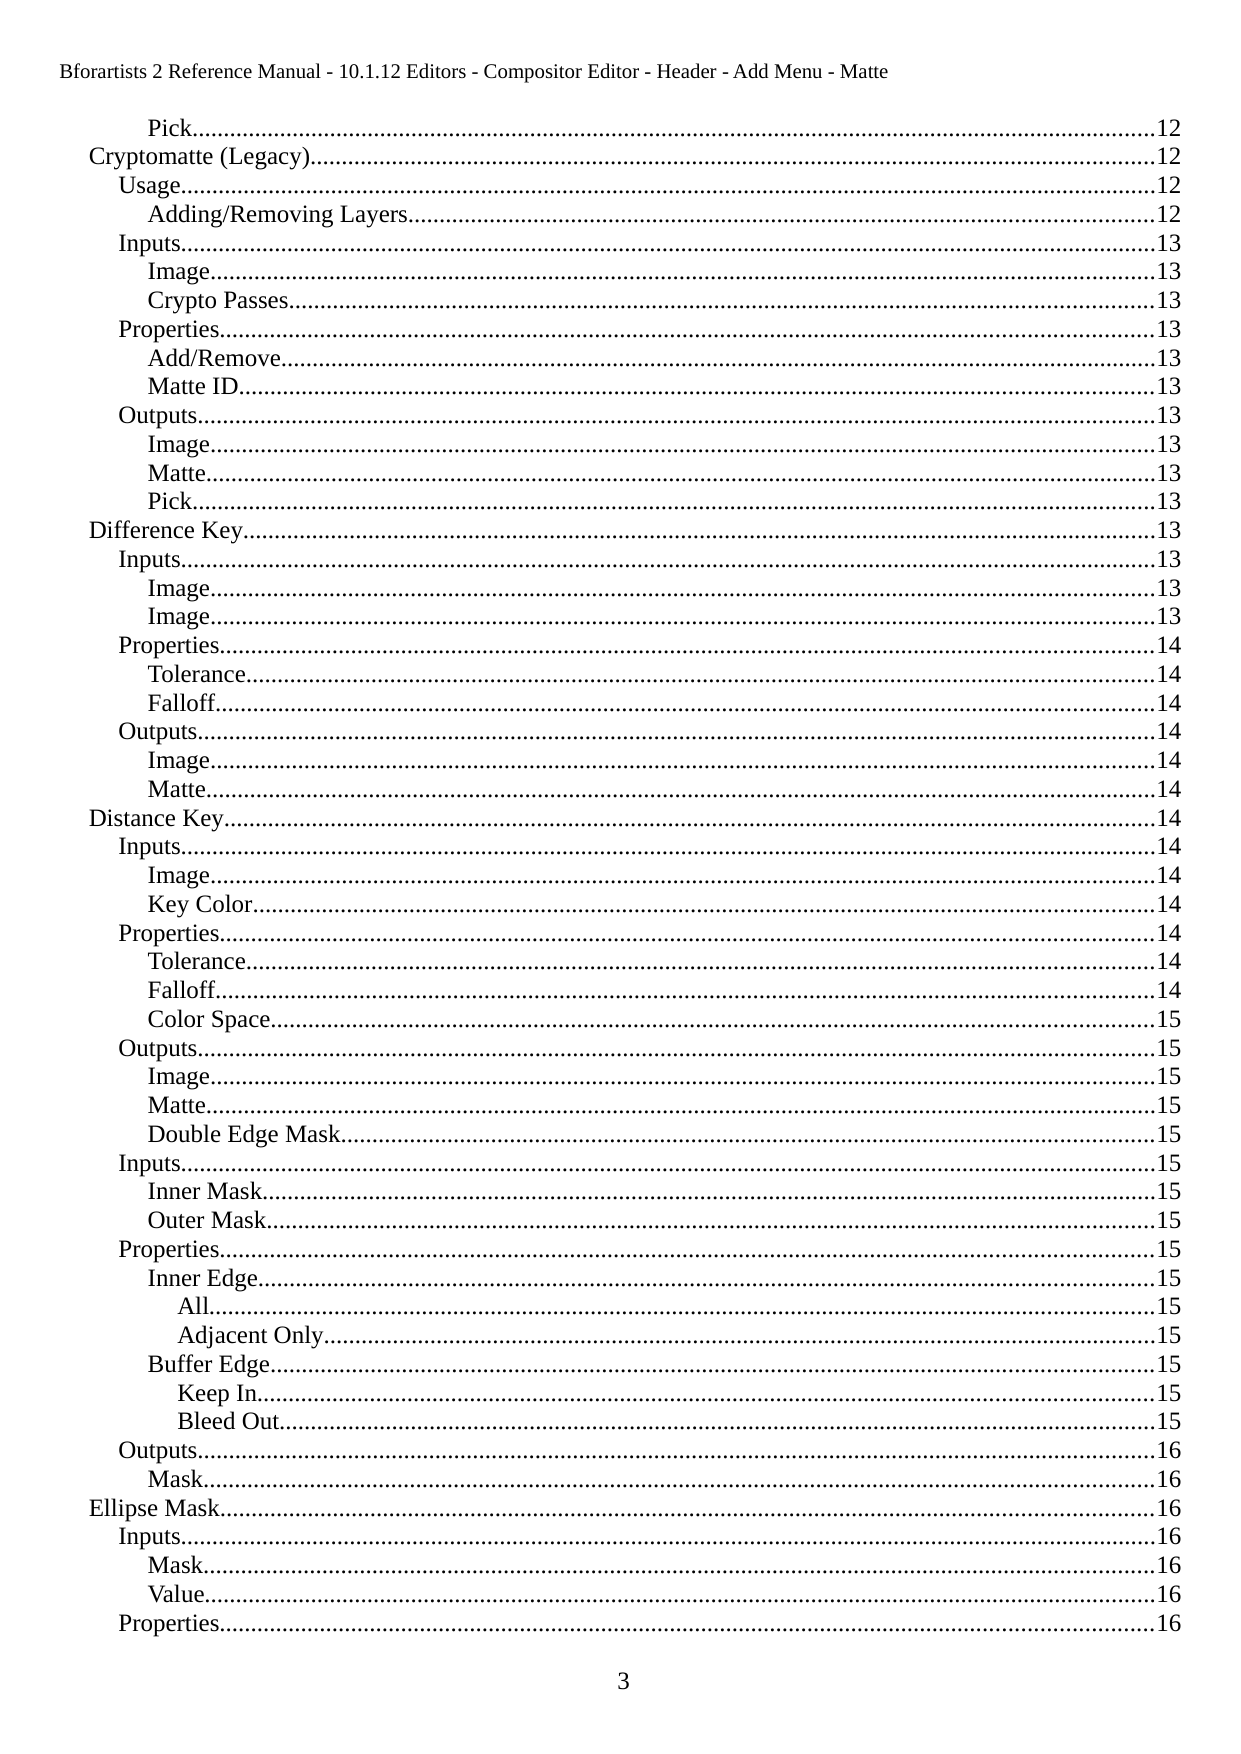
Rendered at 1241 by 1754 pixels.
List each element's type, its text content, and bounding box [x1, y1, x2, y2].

text Tolerance 14 [147, 946, 1181, 975]
text Pick 13 [147, 486, 1181, 515]
text Image 15 [147, 1061, 1181, 1090]
text Inputs 14 [118, 831, 1181, 860]
text Image 14 [147, 745, 1181, 774]
text Outputs 16 [118, 1435, 1181, 1464]
text Inputs 16 [118, 1521, 1181, 1550]
text Double Edge Mask 15 [147, 1119, 1181, 1148]
text Properties 15 [118, 1234, 1181, 1263]
text Value 16 [147, 1579, 1181, 1608]
text Inputs 15 [118, 1148, 1181, 1176]
text Usage 12 [118, 170, 1181, 199]
text Adjacent Only 15 [177, 1320, 1181, 1349]
text Matte ID 13 [147, 371, 1181, 400]
text Outputs 14 [118, 716, 1181, 745]
text Cryptomatte (Legacy) 12 [88, 141, 1181, 170]
text Inputs 13 [118, 544, 1181, 573]
text Image 13 [147, 429, 1181, 458]
text Falloff 14 [147, 688, 1181, 716]
text Keep In 15 [177, 1378, 1181, 1406]
text Inner Mask 15 [147, 1176, 1181, 1205]
text Image 13 [147, 601, 1181, 630]
text Tolerance 14 [147, 659, 1181, 688]
text Adding/Removing Layers 12 [147, 199, 1181, 228]
text Image 13 [147, 256, 1181, 285]
text Pick 12 [147, 113, 1181, 141]
text Key Color 14 [147, 889, 1181, 918]
text Bleed Out 15 [177, 1406, 1181, 1435]
text Properties 14 [118, 918, 1181, 946]
text All 15 [177, 1291, 1181, 1320]
text Image 13 [147, 573, 1181, 601]
text Outer Mask 15 [147, 1205, 1181, 1234]
text Difference Key 13 [88, 515, 1181, 544]
text Properties 16 [118, 1608, 1181, 1636]
text Buffer Edge 15 [147, 1349, 1181, 1378]
text Crypto Passes 13 [147, 285, 1181, 314]
text Image 14 [147, 860, 1181, 889]
text Color Space 15 [147, 1004, 1181, 1033]
text Inner Edge 15 [147, 1263, 1181, 1291]
text Properties 13 [118, 314, 1181, 343]
text Mask 16 [147, 1464, 1181, 1493]
text Distance Key 14 [88, 803, 1181, 831]
text Properties 14 [118, 630, 1181, 659]
text Falloff 14 [147, 975, 1181, 1004]
text Outputs 13 [118, 400, 1181, 429]
text Matte 15 [147, 1090, 1181, 1119]
text Ellipse Mask 16 [88, 1493, 1181, 1521]
text Matte 14 [147, 774, 1181, 803]
text Add/Remove 13 [147, 343, 1181, 371]
text Outputs 15 [118, 1033, 1181, 1061]
text Matte 13 [147, 458, 1181, 486]
text Inputs 13 [118, 228, 1181, 256]
text Mask 16 [147, 1550, 1181, 1579]
